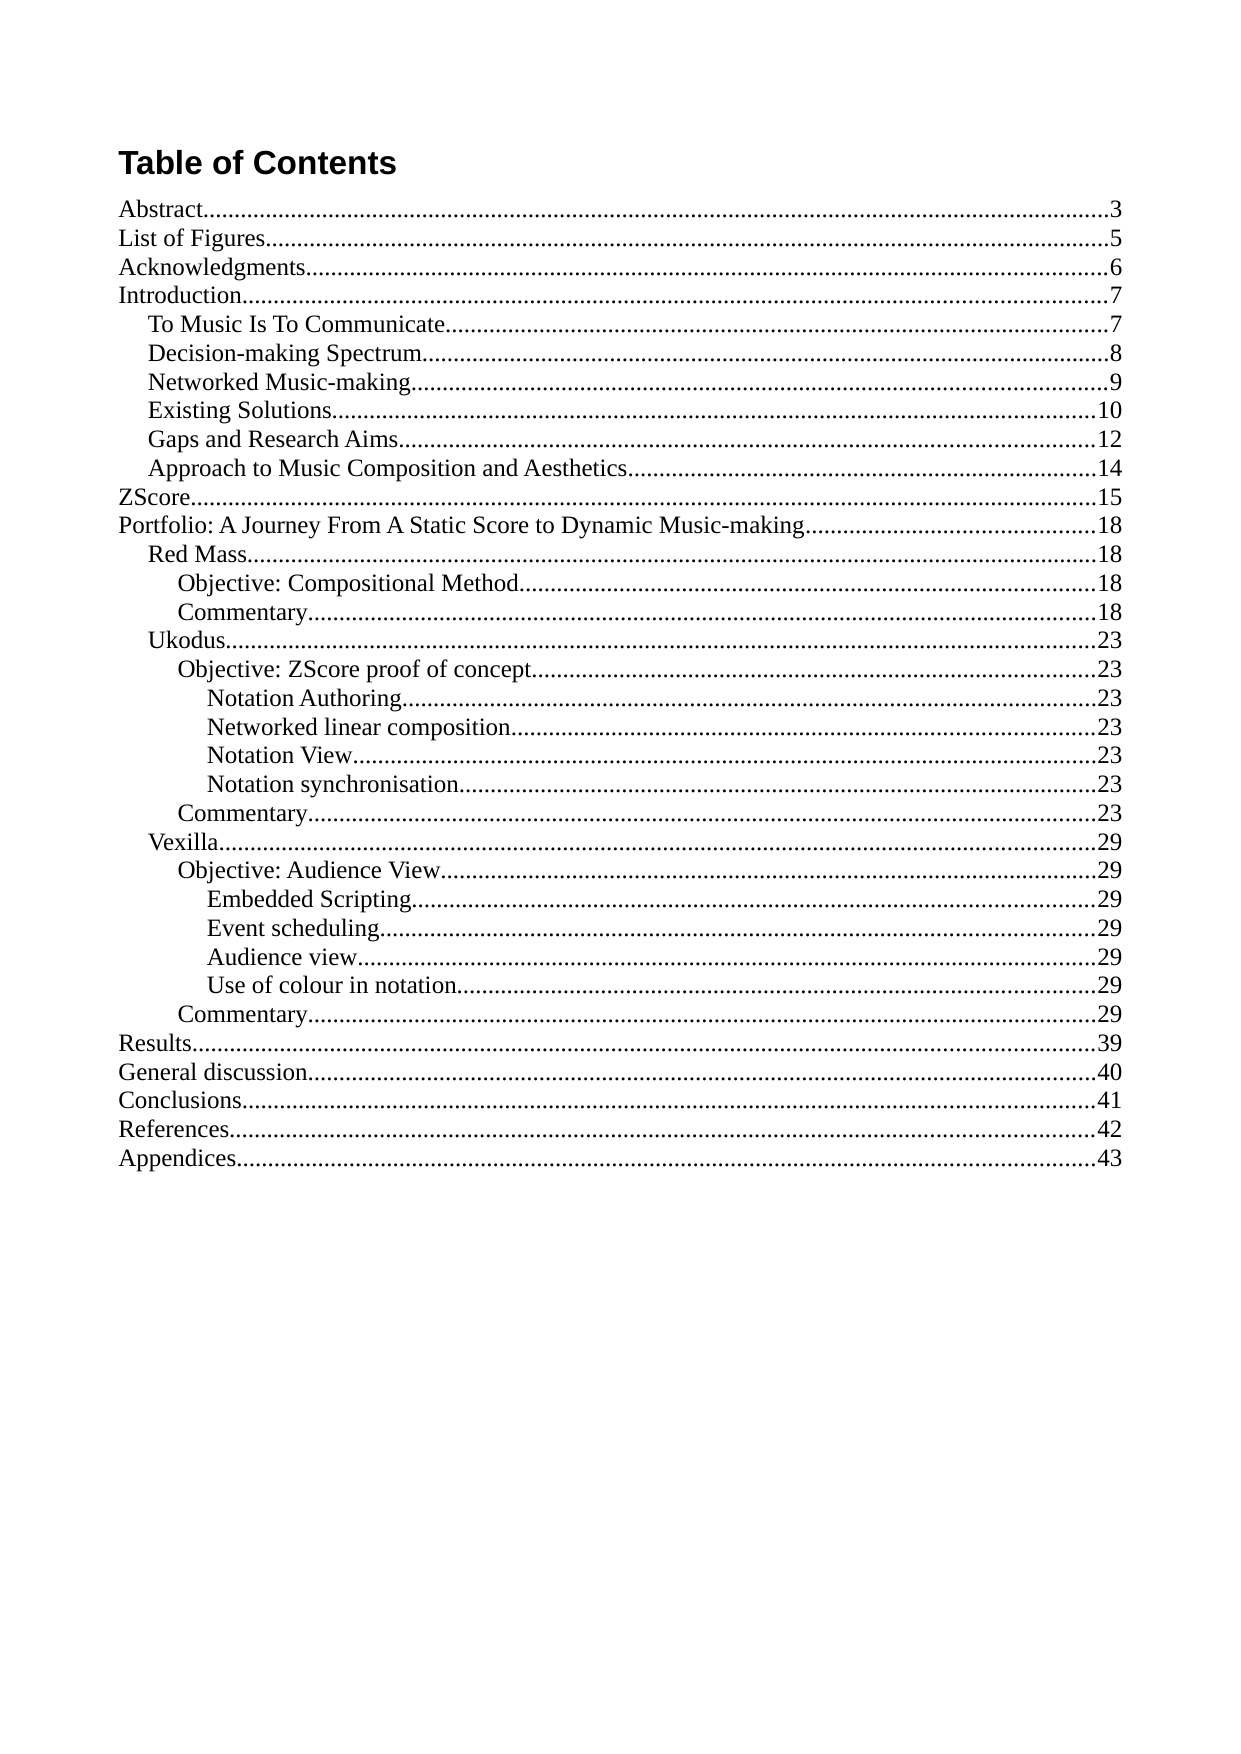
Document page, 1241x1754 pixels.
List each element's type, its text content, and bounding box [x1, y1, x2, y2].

text Results 39 [118, 1028, 1122, 1057]
text Commentary 18 [177, 597, 1122, 625]
text Embedded Scripting 29 [207, 884, 1122, 913]
text Use of colour in notation 29 [207, 970, 1122, 999]
text Commentary 29 [177, 999, 1122, 1028]
text Conclusions 41 [118, 1085, 1122, 1114]
text Abstract 3 [118, 194, 1122, 223]
text Commentary 23 [177, 798, 1122, 827]
text Notation Authoring 23 [207, 683, 1122, 712]
text Notation synchronisation 23 [207, 769, 1122, 798]
text Approach to Music Composition and Aesthetics 14 [148, 453, 1122, 482]
text Networked linear composition 23 [207, 712, 1122, 740]
text Vexilla 29 [148, 827, 1122, 855]
text Objective: ZScore proof of concept 23 [177, 654, 1122, 683]
text Objective: Compositional Method 18 [177, 568, 1122, 597]
text Decision-making Spectrum 8 [148, 338, 1122, 367]
text ZScore 15 [118, 482, 1122, 510]
text Existing Solutions 10 [148, 395, 1122, 424]
text Portfolio: A Journey From A Static Score to Dynamic Music-making 18 [118, 510, 1122, 539]
text Introduction 7 [118, 280, 1122, 309]
text Gaps and Research Aims 12 [148, 424, 1122, 453]
text List of Figures 5 [118, 223, 1122, 252]
text General discussion 40 [118, 1057, 1122, 1085]
text Red Mass 18 [148, 539, 1122, 568]
subtitle Table of Contents [118, 143, 1122, 182]
text Event scheduling 29 [207, 913, 1122, 942]
text Ukodus 23 [148, 625, 1122, 654]
text Objective: Audience View 29 [177, 855, 1122, 884]
text Notation View 23 [207, 740, 1122, 769]
text Networked Music-making 9 [148, 367, 1122, 395]
text References 42 [118, 1114, 1122, 1143]
text Audience view 29 [207, 942, 1122, 970]
text Appendices 43 [118, 1143, 1122, 1172]
text To Music Is To Communicate 7 [148, 309, 1122, 338]
text Acknowledgments 6 [118, 252, 1122, 280]
